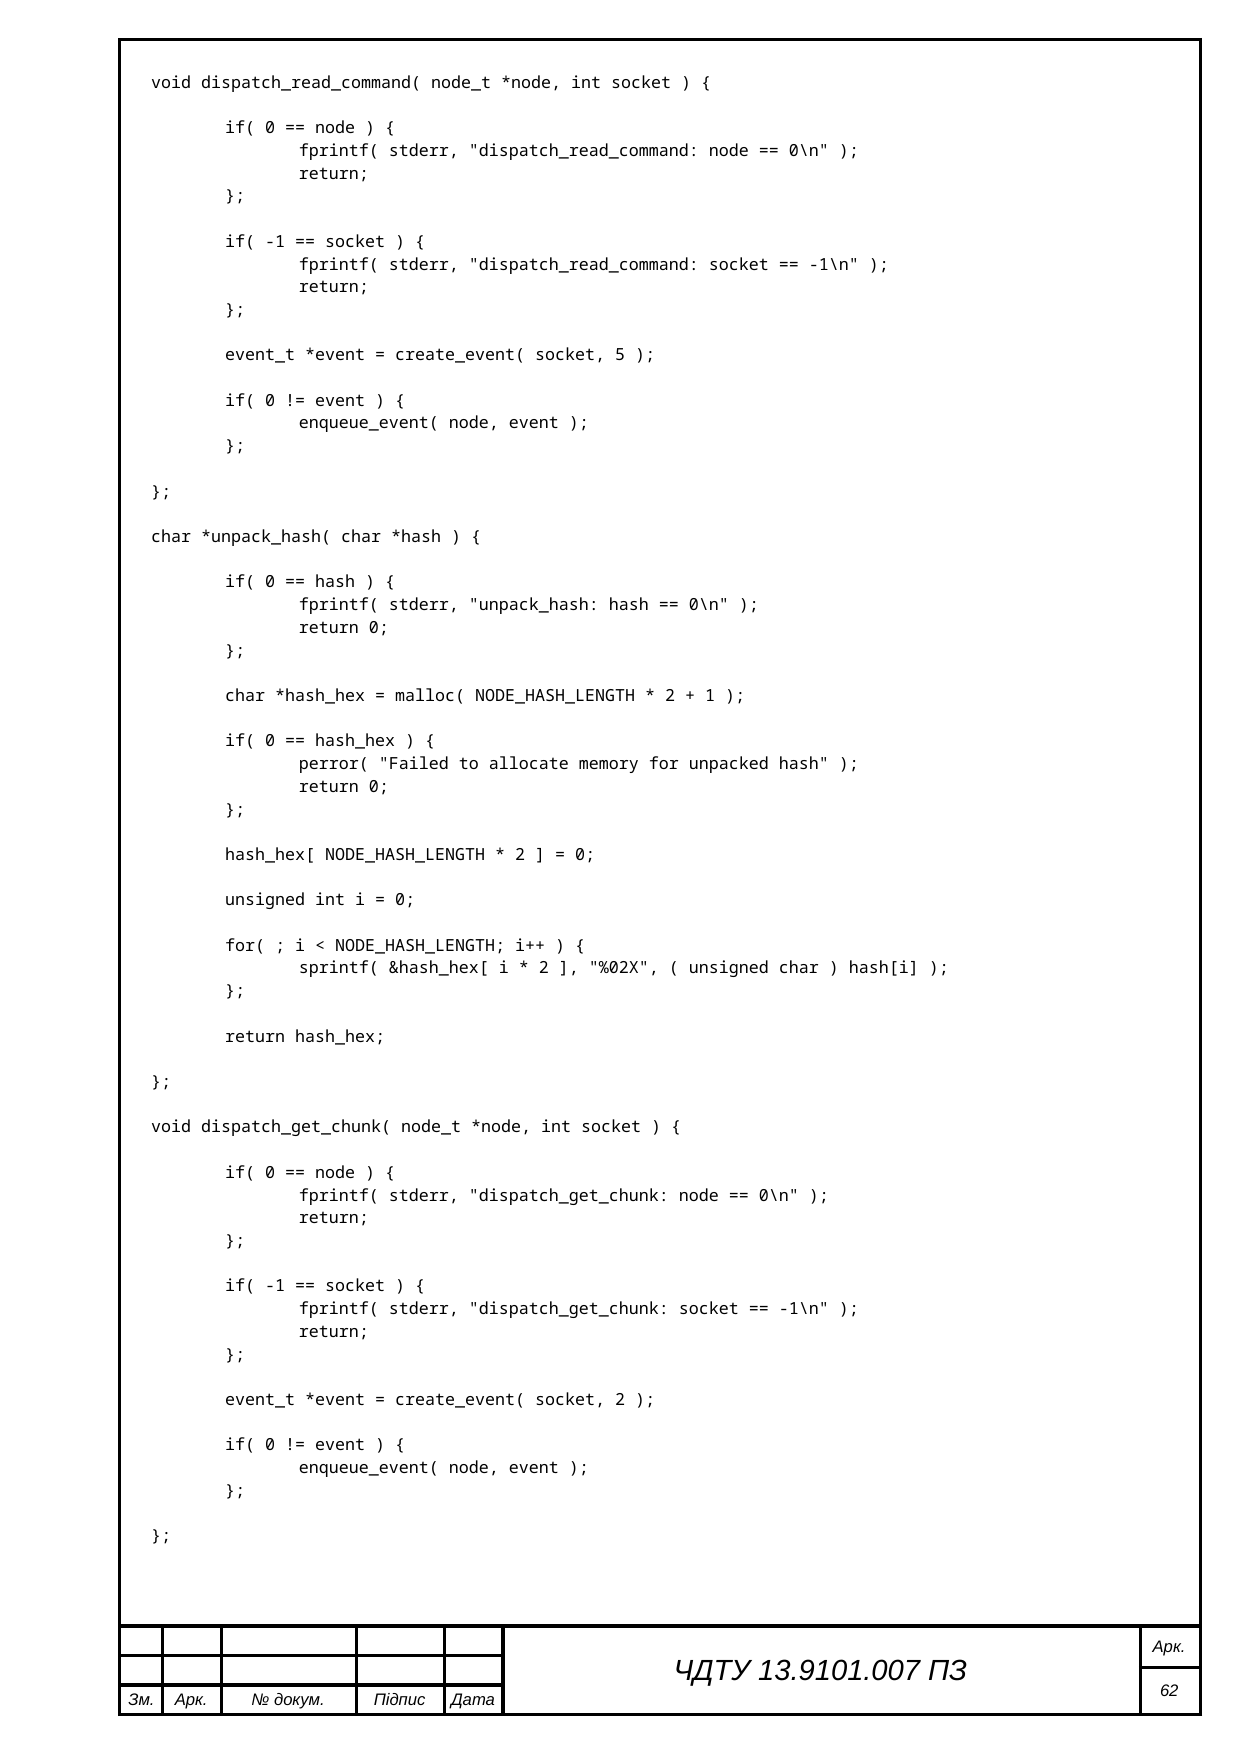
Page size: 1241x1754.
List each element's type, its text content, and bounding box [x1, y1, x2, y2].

text fprintf( stderr, "dispatch_get_chunk: socket == -1\n" ); [151, 1297, 1170, 1319]
text for( ; i < NODE_HASH_LENGTH; i++ ) { [151, 933, 1170, 956]
text }; [151, 1478, 1170, 1501]
text }; [151, 184, 1170, 207]
text }; [151, 1070, 1170, 1092]
text return; [151, 161, 1170, 184]
text char *unpack_hash( char *hash ) { [151, 525, 1170, 547]
text if( 0 != event ) { [151, 1433, 1170, 1456]
text if( 0 == node ) { [151, 116, 1170, 139]
text }; [151, 434, 1170, 457]
text if( 0 == hash_hex ) { [151, 729, 1170, 752]
text enqueue_event( node, event ); [151, 1456, 1170, 1478]
text if( -1 == socket ) { [151, 229, 1170, 252]
text }; [151, 298, 1170, 320]
text }; [151, 1342, 1170, 1365]
text return 0; [151, 616, 1170, 638]
text fprintf( stderr, "dispatch_read_command: socket == -1\n" ); [151, 252, 1170, 275]
text return hash_hex; [151, 1024, 1170, 1047]
text event_t *event = create_event( socket, 2 ); [151, 1388, 1170, 1410]
text }; [151, 479, 1170, 502]
text return; [151, 1206, 1170, 1229]
text return; [151, 1319, 1170, 1342]
text }; [151, 797, 1170, 820]
text hash_hex[ NODE_HASH_LENGTH * 2 ] = 0; [151, 843, 1170, 865]
text return 0; [151, 774, 1170, 797]
text }; [151, 1229, 1170, 1251]
text void dispatch_read_command( node_t *node, int socket ) { [151, 71, 1170, 93]
text return; [151, 275, 1170, 298]
text void dispatch_get_chunk( node_t *node, int socket ) { [151, 1115, 1170, 1138]
text if( -1 == socket ) { [151, 1274, 1170, 1297]
text enqueue_event( node, event ); [151, 411, 1170, 434]
text fprintf( stderr, "dispatch_get_chunk: node == 0\n" ); [151, 1183, 1170, 1206]
text unsigned int i = 0; [151, 888, 1170, 911]
text event_t *event = create_event( socket, 5 ); [151, 343, 1170, 366]
text }; [151, 979, 1170, 1002]
text }; [151, 1524, 1170, 1547]
text char *hash_hex = malloc( NODE_HASH_LENGTH * 2 + 1 ); [151, 684, 1170, 706]
text fprintf( stderr, "dispatch_read_command: node == 0\n" ); [151, 139, 1170, 161]
text if( 0 != event ) { [151, 388, 1170, 411]
text }; [151, 638, 1170, 661]
text if( 0 == hash ) { [151, 570, 1170, 593]
text if( 0 == node ) { [151, 1161, 1170, 1183]
text sprintf( &hash_hex[ i * 2 ], "%02X", ( unsigned char ) hash[i] ); [151, 956, 1170, 979]
text perror( "Failed to allocate memory for unpacked hash" ); [151, 752, 1170, 774]
text fprintf( stderr, "unpack_hash: hash == 0\n" ); [151, 593, 1170, 616]
